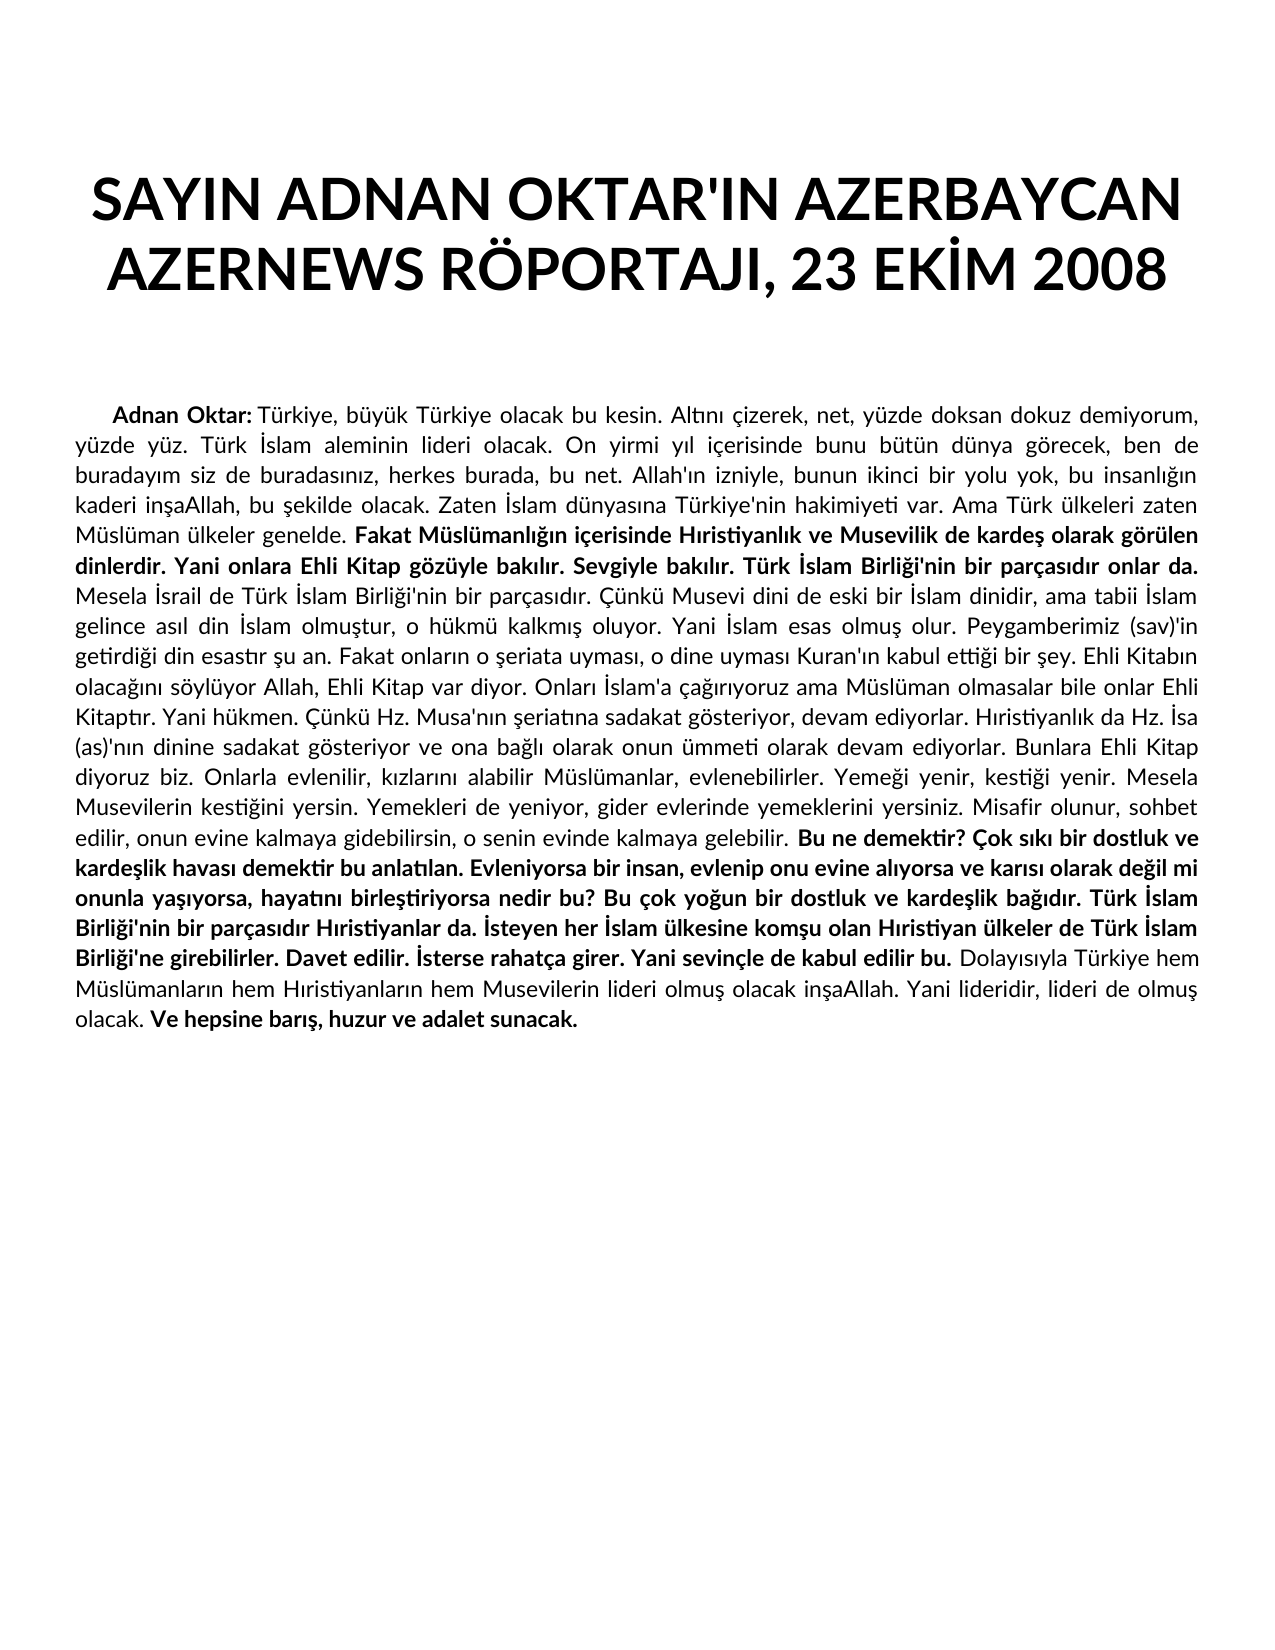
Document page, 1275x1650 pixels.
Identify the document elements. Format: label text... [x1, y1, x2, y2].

subtitle SAYIN ADNAN OKTAR'IN AZERBAYCAN AZERNEWS RÖPORTAJI, 23 EKİM 2008 [75, 162, 1200, 302]
text Adnan Oktar: Türkiye, büyük Türkiye olacak bu kesin. Altını çizerek, net, yüzde doksan dokuz demiyorum, yüzde yüz. Türk İslam aleminin lideri olacak. On yirmi yıl içerisinde bunu bütün dünya görecek, ben de buradayım siz de buradasınız, herkes burada, bu net. Allah'ın izniyle, bunun ikinci bir yolu yok, bu insanlığın kaderi inşaAllah, bu şekilde olacak. Zaten İslam dünyasına Türkiye'nin hakimiyeti var. Ama Türk ülkeleri zaten Müslüman ülkeler genelde. Fakat Müslümanlığın içerisinde Hıristiyanlık ve Musevilik de kardeş olarak görülen dinlerdir. Yani onlara Ehli Kitap gözüyle bakılır. Sevgiyle bakılır. Türk İslam Birliği'nin bir parçasıdır onlar da. Mesela İsrail de Türk İslam Birliği'nin bir parçasıdır. Çünkü Musevi dini de eski bir İslam dinidir, ama tabii İslam gelince asıl din İslam olmuştur, o hükmü kalkmış oluyor. Yani İslam esas olmuş olur. Peygamberimiz (sav)'in getirdiği din esastır şu an. Fakat onların o şeriata uyması, o dine uyması Kuran'ın kabul ettiği bir şey. Ehli Kitabın olacağını söylüyor Allah, Ehli Kitap var diyor. Onları İslam'a çağırıyoruz ama Müslüman olmasalar bile onlar Ehli Kitaptır. Yani hükmen. Çünkü Hz. Musa'nın şeriatına sadakat gösteriyor, devam ediyorlar. Hıristiyanlık da Hz. İsa (as)'nın dinine sadakat gösteriyor ve ona bağlı olarak onun ümmeti olarak devam ediyorlar. Bunlara Ehli Kitap diyoruz biz. Onlarla evlenilir, kızlarını alabilir Müslümanlar, evlenebilirler. Yemeği yenir, kestiği yenir. Mesela Musevilerin kestiğini yersin. Yemekleri de yeniyor, gider evlerinde yemeklerini yersiniz. Misafir olunur, sohbet edilir, onun evine kalmaya gidebilirsin, o senin evinde kalmaya gelebilir. Bu ne demektir? Çok sıkı bir dostluk ve kardeşlik havası demektir bu anlatılan. Evleniyorsa bir insan, evlenip onu evine alıyorsa ve karısı olarak değil mi onunla yaşıyorsa, hayatını birleştiriyorsa nedir bu? Bu çok yoğun bir dostluk ve kardeşlik bağıdır. Türk İslam Birliği'nin bir parçasıdır Hıristiyanlar da. İsteyen her İslam ülkesine komşu olan Hıristiyan ülkeler de Türk İslam Birliği'ne girebilirler. Davet edilir. İsterse rahatça girer. Yani sevinçle de kabul edilir bu. Dolayısıyla Türkiye hem Müslümanların hem Hıristiyanların hem Musevilerin lideri olmuş olacak inşaAllah. Yani lideridir, lideri de olmuş olacak. Ve hepsine barış, huzur ve adalet sunacak. [75, 400, 1200, 1032]
